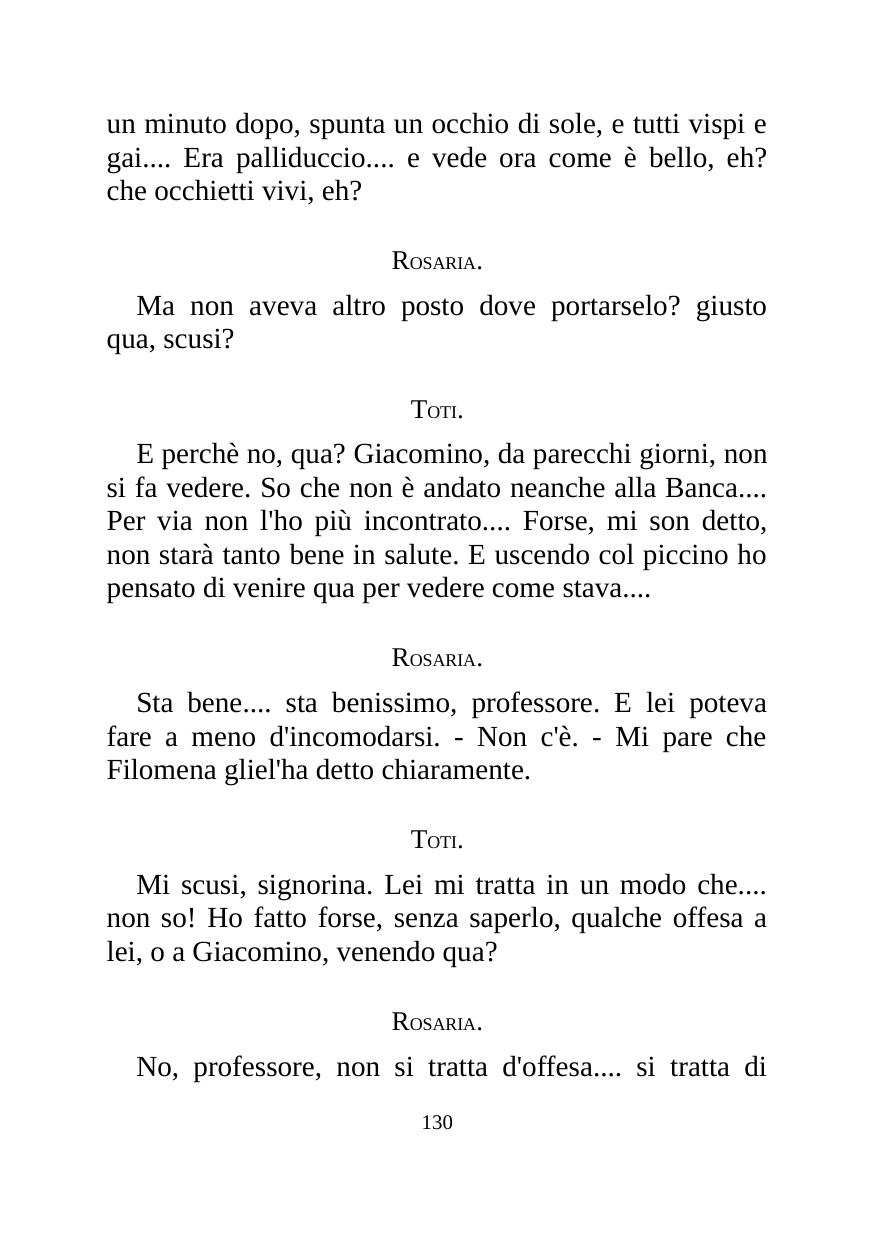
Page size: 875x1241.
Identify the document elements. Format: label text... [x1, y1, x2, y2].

text Rosaria. [106, 1005, 768, 1036]
text Sta bene.... sta benissimo, professore. E lei poteva fare a meno d'incomodarsi. - Non c'è. - Mi pare che Filomena gliel'ha detto chiaramente. [106, 685, 768, 786]
text Toti. [106, 393, 768, 424]
text No, professore, non si tratta d'offesa.... si tratta di [106, 1049, 768, 1082]
text Rosaria. [106, 244, 768, 276]
text Toti. [106, 823, 768, 854]
text Mi scusi, signorina. Lei mi tratta in un modo che.... non so! Ho fatto forse, senza saperlo, qualche offesa a lei, o a Giacomino, venendo qua? [106, 867, 768, 968]
text Ma non aveva altro posto dove portarselo? giusto qua, scusi? [106, 288, 768, 355]
text Rosaria. [106, 642, 768, 673]
text un minuto dopo, spunta un occhio di sole, e tutti vispi e gai.... Era palliduccio.... e vede ora come è bello, eh? che occhietti vivi, eh? [106, 106, 768, 207]
text E perchè no, qua? Giacomino, da parecchi giorni, non si fa vedere. So che non è andato neanche alla Banca.... Per via non l'ho più incontrato.... Forse, mi son detto, non starà tanto bene in salute. E uscendo col piccino ho pensato di venire qua per vedere come stava.... [106, 436, 768, 604]
